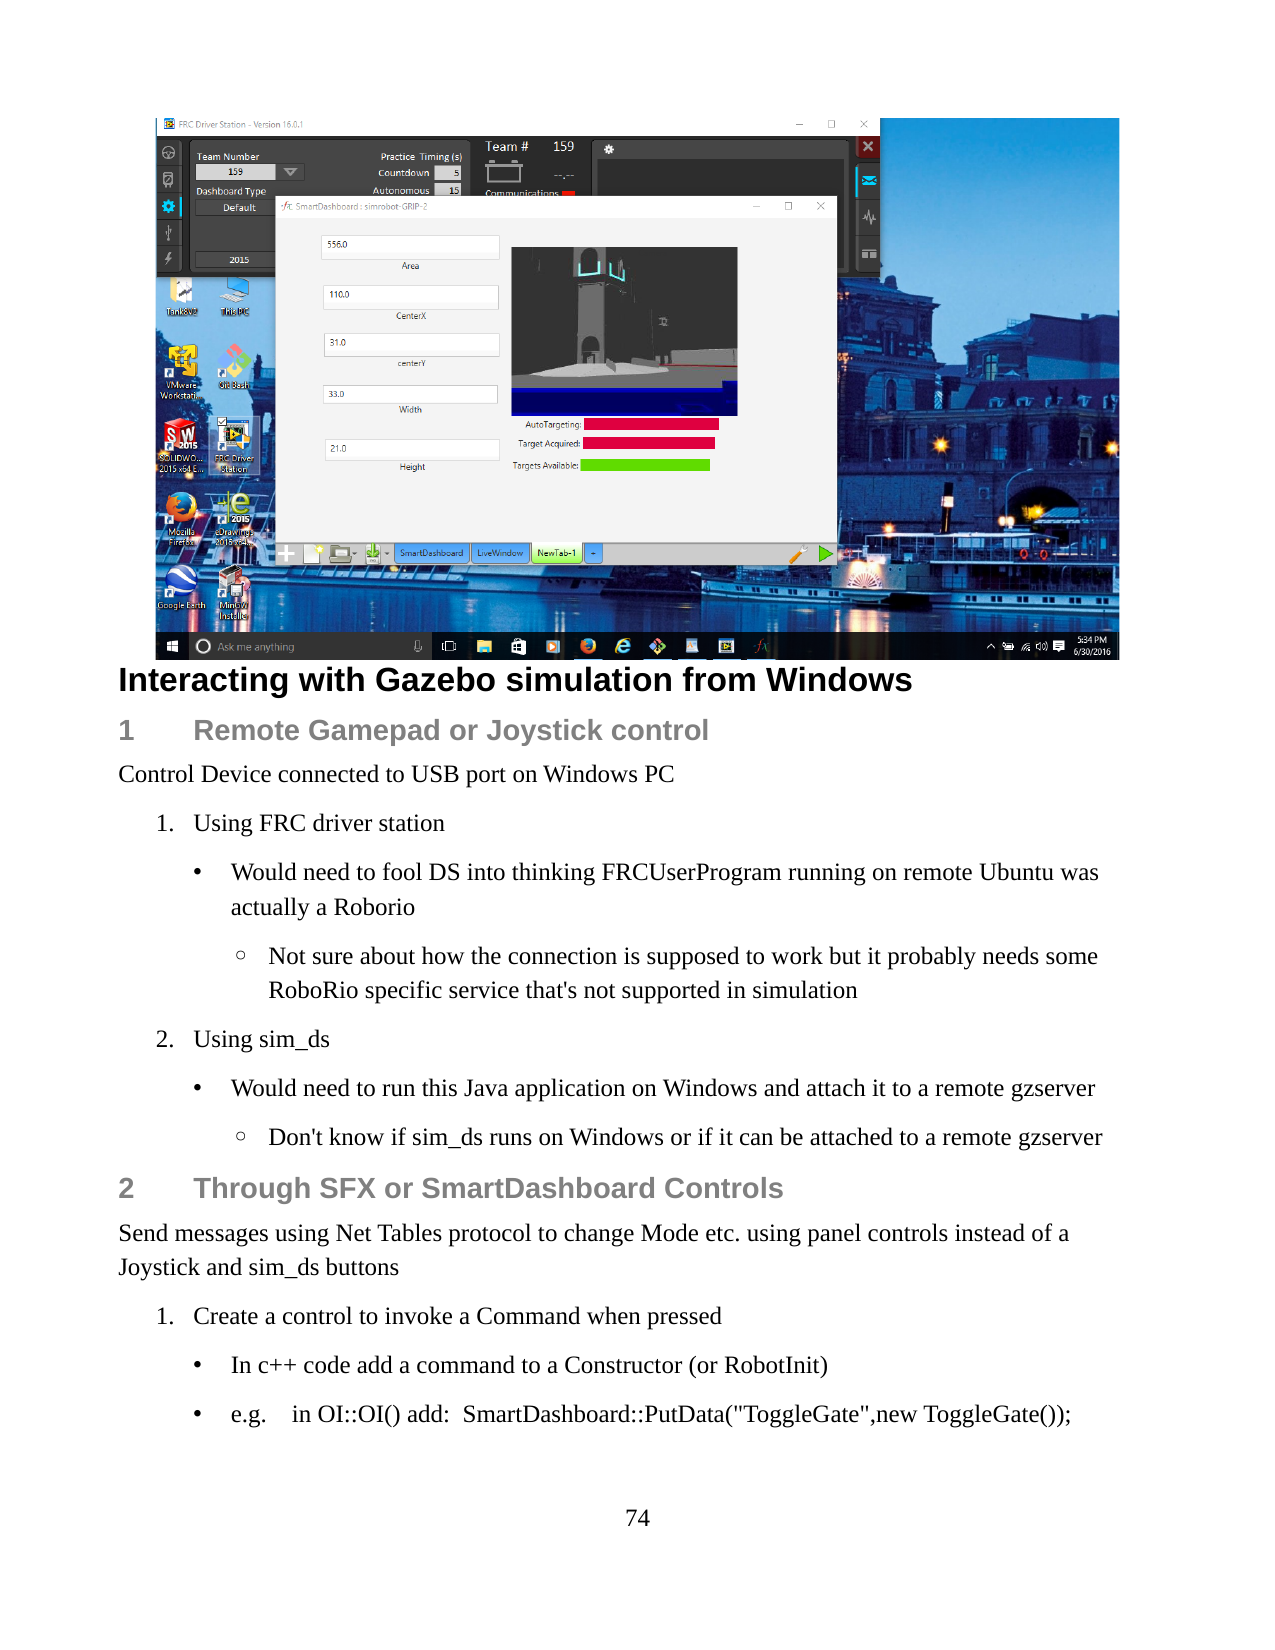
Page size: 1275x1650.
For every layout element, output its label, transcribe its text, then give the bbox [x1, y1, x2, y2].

list Control Device connected to USB port on Windows PC [81, 759, 1157, 788]
list Don't know if sim_ds runs on Windows or if it can be attached to a remote gzserver [231, 1122, 1157, 1151]
list In c++ code add a command to a Constructor (or RobotInit) [193, 1350, 1157, 1379]
list e.g. in OI::OI() add: SmartDashboard::PutData("ToggleGate",new ToggleGate()); [193, 1399, 1157, 1428]
list Using FRC driver station [156, 808, 1157, 837]
list Send messages using Net Tables protocol to change Mode etc. using panel controls instead of a Joystick and sim_ds buttons [81, 1218, 1157, 1281]
picture [155, 118, 1120, 660]
list Not sure about how the connection is supposed to work but it probably needs some RoboRio specific service that's not supported in simulation [231, 941, 1157, 1004]
subtitle Through SFX or SmartDashboard Controls [118, 1172, 1157, 1205]
subtitle Interacting with Gazebo simulation from Windows [118, 660, 1157, 698]
list Would need to run this Java application on Windows and attach it to a remote gzserver [193, 1073, 1157, 1102]
list Using sim_ds [156, 1024, 1157, 1053]
list Would need to fool DS into thinking FRCUserProgram running on remote Ubuntu was actually a Roborio [193, 857, 1157, 921]
list Create a control to invoke a Command when pressed [156, 1301, 1157, 1330]
subtitle Remote Gamepad or Joystick control [118, 713, 1157, 747]
